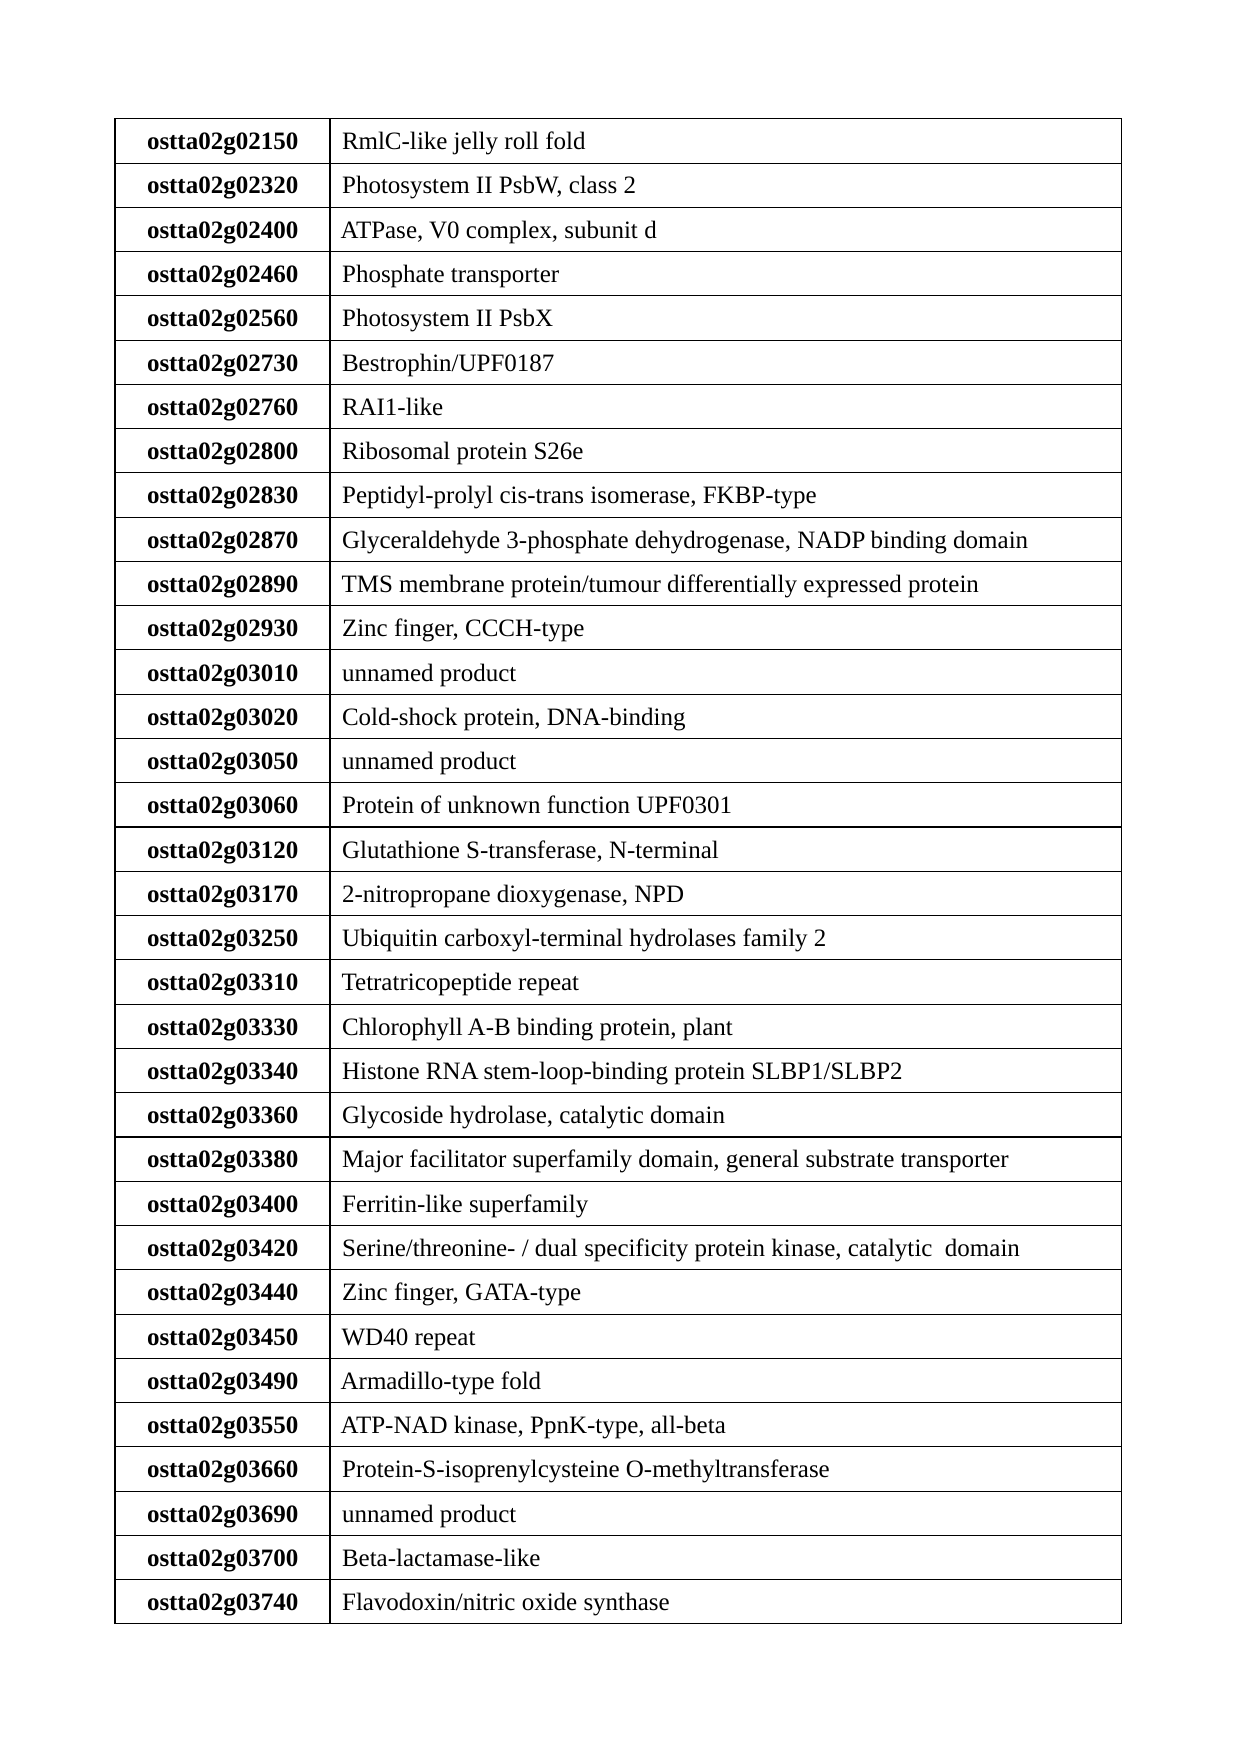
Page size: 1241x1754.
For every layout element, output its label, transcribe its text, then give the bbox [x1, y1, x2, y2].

table_cell ostta02g03050 [116, 739, 329, 782]
table_cell [1122, 826, 1240, 871]
table_cell [1122, 207, 1240, 251]
table_cell [1122, 1269, 1240, 1313]
table_cell Photosystem II PsbW, class 2 [331, 164, 1121, 207]
table_cell [1122, 1181, 1240, 1225]
table_cell Tetratricopeptide repeat [331, 960, 1121, 1003]
table_cell ostta02g02830 [116, 473, 329, 517]
table_cell ostta02g03330 [116, 1005, 329, 1048]
table_cell ostta02g03360 [116, 1093, 329, 1136]
table_cell ostta02g03690 [116, 1492, 329, 1535]
table_cell Zinc finger, CCCH-type [331, 606, 1121, 649]
table_cell RAI1-like [331, 385, 1121, 428]
table_cell [1122, 782, 1240, 826]
table_cell ATPase, V0 complex, subunit d [331, 208, 1121, 251]
table_cell Ribosomal protein S26e [331, 429, 1121, 472]
table_cell [1122, 163, 1240, 207]
table_cell ostta02g02460 [116, 252, 329, 295]
table_cell [1122, 1535, 1240, 1579]
table_cell [1122, 1579, 1240, 1623]
table_cell ostta02g02730 [116, 341, 329, 384]
table_cell Ferritin-like superfamily [331, 1182, 1121, 1225]
table_cell ostta02g03020 [116, 695, 329, 738]
table_cell Zinc finger, GATA-type [331, 1270, 1121, 1313]
table_cell ostta02g03060 [116, 783, 329, 826]
table_cell 2-nitropropane dioxygenase, NPD [331, 872, 1121, 915]
table_cell [1122, 384, 1240, 428]
table_cell [1122, 472, 1240, 517]
table_cell ostta02g03490 [116, 1359, 329, 1402]
table_cell Histone RNA stem-loop-binding protein SLBP1/SLBP2 [331, 1049, 1121, 1092]
table_cell ostta02g02400 [116, 208, 329, 251]
table_cell ostta02g02930 [116, 606, 329, 649]
table_cell ostta02g02760 [116, 385, 329, 428]
table_cell [1122, 1358, 1240, 1402]
table_cell [1122, 561, 1240, 605]
table_cell Phosphate transporter [331, 252, 1121, 295]
table_cell unnamed product [331, 739, 1121, 782]
table_cell Armadillo-type fold [331, 1359, 1121, 1402]
table_cell [1122, 340, 1240, 384]
table_cell ostta02g03010 [116, 650, 329, 694]
table_cell Glycoside hydrolase, catalytic domain [331, 1093, 1121, 1136]
table_cell ostta02g03170 [116, 872, 329, 915]
table_cell ostta02g03420 [116, 1226, 329, 1269]
table_cell ostta02g03250 [116, 916, 329, 959]
table_cell ostta02g02890 [116, 562, 329, 605]
table_cell WD40 repeat [331, 1315, 1121, 1358]
table_cell TMS membrane protein/tumour differentially expressed protein [331, 562, 1121, 605]
table_cell [1122, 1048, 1240, 1092]
table_cell ostta02g03400 [116, 1182, 329, 1225]
table_cell ostta02g02800 [116, 429, 329, 472]
table_cell [1122, 738, 1240, 782]
table_cell ostta02g02150 [116, 119, 329, 162]
table_cell [1122, 1314, 1240, 1358]
table_cell [1122, 915, 1240, 959]
table_cell ostta02g03660 [116, 1447, 329, 1491]
table_cell [1122, 1446, 1240, 1491]
table_cell [1122, 605, 1240, 649]
table_cell ostta02g02320 [116, 164, 329, 207]
table_cell Major facilitator superfamily domain, general substrate transporter [331, 1138, 1121, 1181]
table_cell ATP-NAD kinase, PpnK-type, all-beta [331, 1403, 1121, 1446]
table_cell Flavodoxin/nitric oxide synthase [331, 1580, 1121, 1623]
table_cell Serine/threonine- / dual specificity protein kinase, catalytic domain [331, 1226, 1121, 1269]
table_cell [1122, 1092, 1240, 1136]
table_cell [1122, 295, 1240, 339]
table_cell ostta02g03700 [116, 1536, 329, 1579]
table_cell [1122, 118, 1240, 162]
table_cell Chlorophyll A-B binding protein, plant [331, 1005, 1121, 1048]
table_cell [1122, 694, 1240, 738]
table_cell [1122, 1491, 1240, 1535]
table_cell ostta02g03440 [116, 1270, 329, 1313]
table_cell [1122, 1402, 1240, 1446]
table_cell Photosystem II PsbX [331, 296, 1121, 339]
table_cell unnamed product [331, 650, 1121, 694]
table_cell [1122, 649, 1240, 694]
table_cell Ubiquitin carboxyl-terminal hydrolases family 2 [331, 916, 1121, 959]
table_cell [1122, 871, 1240, 915]
table_cell [1122, 251, 1240, 295]
table_cell ostta02g03120 [116, 828, 329, 871]
table_cell ostta02g03310 [116, 960, 329, 1003]
table_cell ostta02g03450 [116, 1315, 329, 1358]
table_cell Protein-S-isoprenylcysteine O-methyltransferase [331, 1447, 1121, 1491]
table_cell Protein of unknown function UPF0301 [331, 783, 1121, 826]
table_cell ostta02g03550 [116, 1403, 329, 1446]
table_cell unnamed product [331, 1492, 1121, 1535]
table_cell Glutathione S-transferase, N-terminal [331, 828, 1121, 871]
table_cell Glyceraldehyde 3-phosphate dehydrogenase, NADP binding domain [331, 518, 1121, 561]
table_cell Cold-shock protein, DNA-binding [331, 695, 1121, 738]
table_cell ostta02g03380 [116, 1138, 329, 1181]
table_cell [1122, 517, 1240, 561]
table_cell [1122, 1225, 1240, 1269]
table_cell [1122, 1136, 1240, 1181]
table_cell ostta02g02560 [116, 296, 329, 339]
table_cell Beta-lactamase-like [331, 1536, 1121, 1579]
table_cell ostta02g03740 [116, 1580, 329, 1623]
table_cell ostta02g03340 [116, 1049, 329, 1092]
table_cell [1122, 1004, 1240, 1048]
table_cell Bestrophin/UPF0187 [331, 341, 1121, 384]
table_cell [1122, 428, 1240, 472]
table_cell Peptidyl-prolyl cis-trans isomerase, FKBP-type [331, 473, 1121, 517]
table_cell ostta02g02870 [116, 518, 329, 561]
table_cell RmlC-like jelly roll fold [331, 119, 1121, 162]
table_cell [1122, 959, 1240, 1003]
